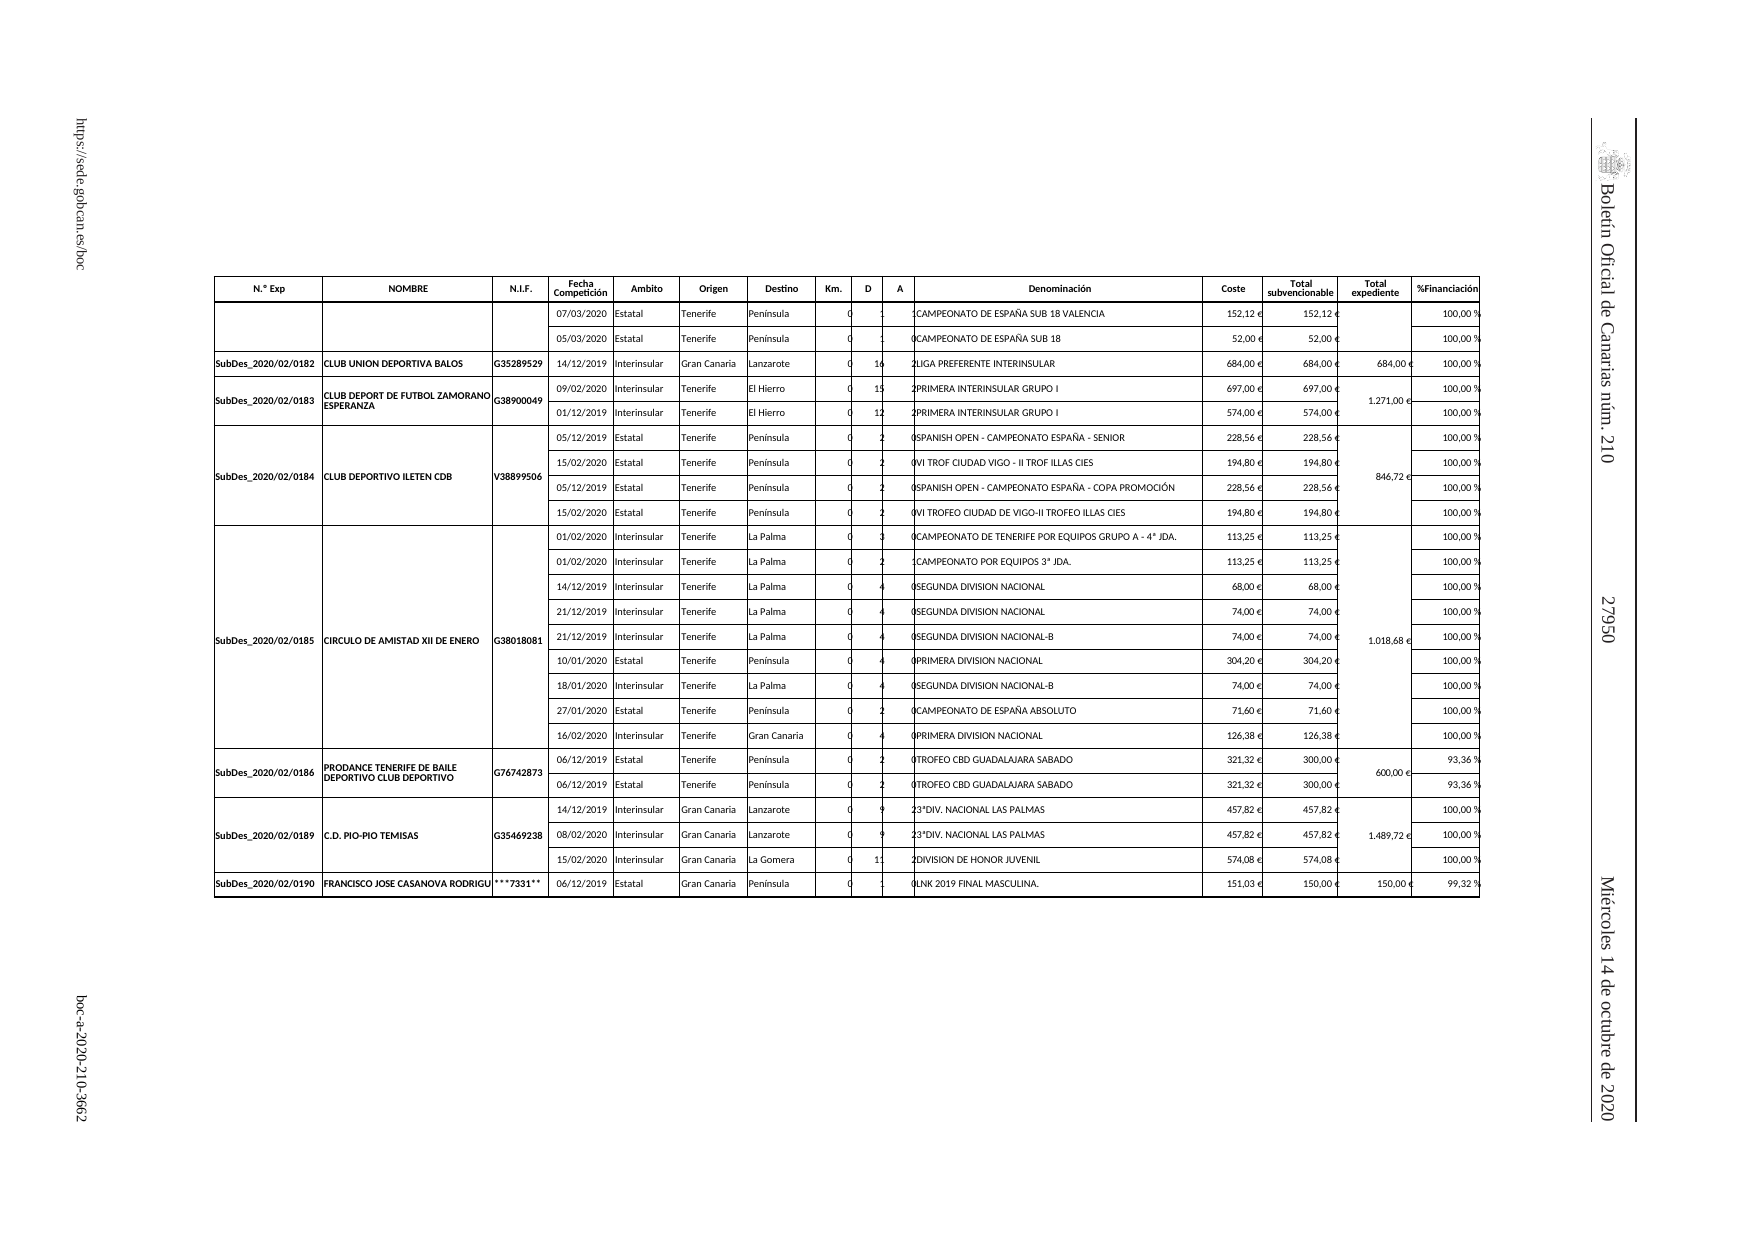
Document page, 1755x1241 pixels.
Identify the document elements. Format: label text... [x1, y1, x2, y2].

table_cell CAMPEONATO DE TENERIFE POR EQUIPOS GRUPO A ‐ 4ª JDA. [915, 526, 1202, 549]
table_cell 52,00 € [1203, 327, 1262, 351]
table_cell 684,00 € [1263, 352, 1337, 376]
table_cell 0 [816, 650, 851, 673]
table_cell 228,56 € [1263, 476, 1337, 500]
table_cell Tenerife [680, 600, 747, 624]
table_cell Tenerife [680, 575, 747, 599]
table_cell 126,38 € [1203, 724, 1262, 748]
table_cell G38018081 [493, 526, 548, 748]
table_cell LIGA PREFERENTE INTERINSULAR [915, 352, 1202, 376]
table_cell 15/02/2020 [549, 848, 613, 872]
table_cell VI TROFEO CIUDAD DE VIGO‐II TROFEO ILLAS CIES [915, 501, 1202, 524]
table_cell 0 [883, 526, 914, 549]
table_cell 0 [816, 352, 851, 376]
text https://sede.gobcan.es/boc [73, 118, 90, 273]
table_cell El Hierro [748, 377, 815, 401]
table_cell Gran Canaria [680, 352, 747, 376]
table_cell 194,80 € [1263, 501, 1337, 524]
table_cell SubDes_2020/02/0189 [215, 798, 322, 872]
table_cell 74,00 € [1263, 625, 1337, 648]
table_cell 457,82 € [1263, 798, 1337, 822]
table_cell 100,00 % [1412, 327, 1479, 351]
table_cell 0 [816, 550, 851, 574]
table_cell 71,60 € [1203, 699, 1262, 723]
table_cell 0 [883, 476, 914, 500]
table_cell 100,00 % [1412, 650, 1479, 673]
table_cell 74,00 € [1203, 625, 1262, 648]
table_cell 0 [883, 625, 914, 648]
text 27950 [1598, 597, 1618, 646]
table_cell La Palma [748, 550, 815, 574]
table_cell Gran Canaria [748, 724, 815, 748]
table_cell 100,00 % [1412, 501, 1479, 524]
table_cell Península [748, 303, 815, 326]
table_cell 0 [883, 749, 914, 772]
table_cell 321,32 € [1203, 749, 1262, 772]
table_cell 304,20 € [1263, 650, 1337, 673]
table_cell 21/12/2019 [549, 600, 613, 624]
table_cell 2 [852, 774, 882, 797]
table_cell 2 [852, 451, 882, 475]
table_cell Tenerife [680, 550, 747, 574]
table_cell SEGUNDA DIVISION NACIONAL [915, 600, 1202, 624]
table_cell SubDes_2020/02/0182 [215, 352, 322, 376]
table_cell Interinsular [614, 724, 679, 748]
table_cell 0 [883, 575, 914, 599]
table_cell [323, 303, 492, 351]
table_cell Península [748, 699, 815, 723]
table_cell 2 [852, 501, 882, 524]
table_cell SEGUNDA DIVISION NACIONAL‐B [915, 674, 1202, 698]
table_cell Tenerife [680, 724, 747, 748]
table_cell G38900049 [493, 377, 548, 425]
table_header Km. [816, 277, 851, 301]
table_header A [883, 277, 914, 301]
table_cell 1 [883, 550, 914, 574]
text Boletín Oficial de Canarias núm. 210 [1598, 183, 1618, 464]
table_cell 0 [883, 501, 914, 524]
table_cell 16 [852, 352, 882, 376]
table_cell Estatal [614, 426, 679, 450]
table_cell 0 [883, 327, 914, 351]
table_cell 2 [883, 377, 914, 401]
table_cell Península [748, 650, 815, 673]
table_cell 4 [852, 625, 882, 648]
table_cell 300,00 € [1263, 749, 1337, 772]
table_cell 152,12 € [1203, 303, 1262, 326]
table_cell Península [748, 774, 815, 797]
table_cell 06/12/2019 [549, 774, 613, 797]
table_cell Interinsular [614, 575, 679, 599]
table_cell 14/12/2019 [549, 575, 613, 599]
table_cell 100,00 % [1412, 352, 1479, 376]
text Miércoles 14 de octubre de 2020 [1598, 876, 1618, 1124]
table_cell 0 [816, 625, 851, 648]
table_cell 74,00 € [1263, 674, 1337, 698]
table_cell LNK 2019 FINAL MASCULINA. [915, 873, 1202, 896]
table_cell 684,00 € [1338, 352, 1411, 376]
table_header Denominación [915, 277, 1202, 301]
table_cell 1 [852, 303, 882, 326]
table_cell 0 [816, 873, 851, 896]
table_cell PRIMERA INTERINSULAR GRUPO I [915, 377, 1202, 401]
table_cell 16/02/2020 [549, 724, 613, 748]
table_cell El Hierro [748, 402, 815, 425]
table_cell CLUB DEPORTIVO ILETEN CDB [323, 426, 492, 524]
table_cell 0 [816, 426, 851, 450]
table_cell 304,20 € [1203, 650, 1262, 673]
table_cell 2 [852, 476, 882, 500]
table_cell Estatal [614, 476, 679, 500]
table_cell PRIMERA INTERINSULAR GRUPO I [915, 402, 1202, 425]
table_cell Lanzarote [748, 798, 815, 822]
table_cell 100,00 % [1412, 426, 1479, 450]
table_cell 194,80 € [1203, 501, 1262, 524]
table_cell Interinsular [614, 823, 679, 847]
table_cell Interinsular [614, 600, 679, 624]
table_cell Península [748, 476, 815, 500]
table_cell Estatal [614, 774, 679, 797]
table_cell 0 [883, 674, 914, 698]
table_cell [1338, 303, 1411, 351]
table_cell V38899506 [493, 426, 548, 524]
table_cell VI TROF CIUDAD VIGO ‐ II TROF ILLAS CIES [915, 451, 1202, 475]
table_header D [852, 277, 882, 301]
table_cell 1 [852, 327, 882, 351]
table_cell Interinsular [614, 625, 679, 648]
table_cell SubDes_2020/02/0183 [215, 377, 322, 425]
table_cell Tenerife [680, 476, 747, 500]
table_cell 06/12/2019 [549, 873, 613, 896]
table_cell G35289529 [493, 352, 548, 376]
table_cell 574,00 € [1203, 402, 1262, 425]
table_cell 15/02/2020 [549, 501, 613, 524]
table_cell 07/03/2020 [549, 303, 613, 326]
table_cell 12 [852, 402, 882, 425]
table_cell 08/02/2020 [549, 823, 613, 847]
table_cell Interinsular [614, 550, 679, 574]
table_cell [493, 303, 548, 351]
table_cell 100,00 % [1412, 476, 1479, 500]
table_cell 0 [816, 823, 851, 847]
table_cell Tenerife [680, 426, 747, 450]
table_cell 228,56 € [1203, 426, 1262, 450]
table_cell 0 [816, 451, 851, 475]
table_cell 1 [852, 873, 882, 896]
table_cell 0 [883, 774, 914, 797]
table_cell 100,00 % [1412, 377, 1479, 401]
table_header Total subvencionable [1263, 277, 1337, 301]
table_header Ambito [614, 277, 679, 301]
table_cell CLUB UNION DEPORTIVA BALOS [323, 352, 492, 376]
table_cell 4 [852, 724, 882, 748]
table_cell La Palma [748, 625, 815, 648]
table_header NOMBRE [323, 277, 492, 301]
table_cell PRIMERA DIVISION NACIONAL [915, 724, 1202, 748]
table_cell 0 [816, 327, 851, 351]
table_cell 0 [816, 674, 851, 698]
table_cell La Gomera [748, 848, 815, 872]
table_cell 4 [852, 650, 882, 673]
table_header N.I.F. [493, 277, 548, 301]
table_cell Interinsular [614, 402, 679, 425]
table_cell 100,00 % [1412, 550, 1479, 574]
table_cell 2 [852, 426, 882, 450]
table_cell 152,12 € [1263, 303, 1337, 326]
table_cell 684,00 € [1203, 352, 1262, 376]
table_cell Tenerife [680, 501, 747, 524]
table_cell Península [748, 451, 815, 475]
table_cell CAMPEONATO DE ESPAÑA SUB 18 [915, 327, 1202, 351]
table_cell SEGUNDA DIVISION NACIONAL [915, 575, 1202, 599]
table_cell 600,00 € [1338, 749, 1411, 797]
table_cell SPANISH OPEN ‐ CAMPEONATO ESPAÑA ‐ COPA PROMOCIÓN [915, 476, 1202, 500]
table_cell Península [748, 873, 815, 896]
table_cell Tenerife [680, 526, 747, 549]
table_cell Lanzarote [748, 352, 815, 376]
table_cell SPANISH OPEN ‐ CAMPEONATO ESPAÑA ‐ SENIOR [915, 426, 1202, 450]
table_cell 0 [816, 774, 851, 797]
table_cell 846,72 € [1338, 426, 1411, 524]
table_cell 0 [816, 848, 851, 872]
table_cell 126,38 € [1263, 724, 1337, 748]
table_cell Tenerife [680, 650, 747, 673]
table_cell PRODANCE TENERIFE DE BAILE DEPORTIVO CLUB DEPORTIVO [323, 749, 492, 797]
table_cell 574,00 € [1263, 402, 1337, 425]
table_cell SEGUNDA DIVISION NACIONAL‐B [915, 625, 1202, 648]
table_cell FRANCISCO JOSE CASANOVA RODRIGU [323, 873, 492, 896]
table_cell La Palma [748, 600, 815, 624]
table_cell 01/02/2020 [549, 550, 613, 574]
table_cell PRIMERA DIVISION NACIONAL [915, 650, 1202, 673]
table_cell 18/01/2020 [549, 674, 613, 698]
table_cell Interinsular [614, 526, 679, 549]
table_cell Estatal [614, 749, 679, 772]
table_cell 93,36 % [1412, 774, 1479, 797]
table_cell Tenerife [680, 303, 747, 326]
table_cell Tenerife [680, 749, 747, 772]
table_cell SubDes_2020/02/0184 [215, 426, 322, 524]
table_cell DIVISION DE HONOR JUVENIL [915, 848, 1202, 872]
table_cell 0 [816, 749, 851, 772]
table_cell 0 [883, 451, 914, 475]
table_cell 3ªDIV. NACIONAL LAS PALMAS [915, 798, 1202, 822]
table_cell 0 [883, 873, 914, 896]
table_cell Lanzarote [748, 823, 815, 847]
table_cell Estatal [614, 327, 679, 351]
table_cell CIRCULO DE AMISTAD XII DE ENERO [323, 526, 492, 748]
table_cell 574,08 € [1263, 848, 1337, 872]
table_cell 100,00 % [1412, 674, 1479, 698]
table_cell 74,00 € [1263, 600, 1337, 624]
table_cell 2 [852, 749, 882, 772]
table_cell 0 [816, 501, 851, 524]
table_cell Gran Canaria [680, 873, 747, 896]
table_cell 2 [883, 402, 914, 425]
table_cell Estatal [614, 873, 679, 896]
table_cell Estatal [614, 501, 679, 524]
table_cell Estatal [614, 650, 679, 673]
table_cell 05/12/2019 [549, 426, 613, 450]
table_cell 0 [816, 402, 851, 425]
table_cell Gran Canaria [680, 798, 747, 822]
table_cell 68,00 € [1203, 575, 1262, 599]
table_cell 2 [883, 352, 914, 376]
table_cell 0 [816, 476, 851, 500]
table_cell 697,00 € [1263, 377, 1337, 401]
table_cell 99,32 % [1412, 873, 1479, 896]
table_cell Península [748, 327, 815, 351]
table_cell 27/01/2020 [549, 699, 613, 723]
table_cell 0 [816, 303, 851, 326]
table_cell 15/02/2020 [549, 451, 613, 475]
table_cell 2 [852, 699, 882, 723]
table_cell 697,00 € [1203, 377, 1262, 401]
table_cell 2 [883, 798, 914, 822]
table_cell 100,00 % [1412, 798, 1479, 822]
table_cell 52,00 € [1263, 327, 1337, 351]
table_cell 100,00 % [1412, 402, 1479, 425]
table_cell 228,56 € [1203, 476, 1262, 500]
table_cell 100,00 % [1412, 823, 1479, 847]
table_cell 113,25 € [1263, 526, 1337, 549]
table_cell 100,00 % [1412, 600, 1479, 624]
table_cell SubDes_2020/02/0186 [215, 749, 322, 797]
table_cell Península [748, 426, 815, 450]
text boc-a-2020-210-3662 [74, 995, 91, 1124]
table_cell 74,00 € [1203, 600, 1262, 624]
table_cell 1.489,72 € [1338, 798, 1411, 872]
table_cell 1.271,00 € [1338, 377, 1411, 425]
table_cell Tenerife [680, 451, 747, 475]
table_cell 0 [883, 724, 914, 748]
table_cell 0 [816, 526, 851, 549]
table_cell Península [748, 749, 815, 772]
table_cell 2 [852, 550, 882, 574]
table_cell Estatal [614, 303, 679, 326]
table_cell 194,80 € [1203, 451, 1262, 475]
table_cell 0 [816, 798, 851, 822]
table_cell Gran Canaria [680, 848, 747, 872]
table_cell C.D. PIO-PIO TEMISAS [323, 798, 492, 872]
table_cell 9 [852, 823, 882, 847]
table_cell 0 [816, 724, 851, 748]
table_cell 2 [883, 848, 914, 872]
table_cell 100,00 % [1412, 303, 1479, 326]
table_cell CAMPEONATO DE ESPAÑA ABSOLUTO [915, 699, 1202, 723]
table_cell TROFEO CBD GUADALAJARA SABADO [915, 774, 1202, 797]
table_cell 228,56 € [1263, 426, 1337, 450]
table_cell 0 [816, 699, 851, 723]
table_cell 150,00 € [1338, 873, 1411, 896]
table_cell Tenerife [680, 402, 747, 425]
table_cell Interinsular [614, 352, 679, 376]
table_cell Tenerife [680, 327, 747, 351]
table_cell 05/03/2020 [549, 327, 613, 351]
table_cell 4 [852, 674, 882, 698]
table_cell Interinsular [614, 848, 679, 872]
table_cell SubDes_2020/02/0185 [215, 526, 322, 748]
table_cell 1 [883, 303, 914, 326]
table_cell 457,82 € [1263, 823, 1337, 847]
table_cell 113,25 € [1263, 550, 1337, 574]
table_cell Tenerife [680, 774, 747, 797]
table_cell 14/12/2019 [549, 352, 613, 376]
table_cell 300,00 € [1263, 774, 1337, 797]
table_cell 21/12/2019 [549, 625, 613, 648]
table_cell SubDes_2020/02/0190 [215, 873, 322, 896]
table_cell 93,36 % [1412, 749, 1479, 772]
table_cell 09/02/2020 [549, 377, 613, 401]
table_cell 100,00 % [1412, 451, 1479, 475]
table_cell Interinsular [614, 377, 679, 401]
table_header %Financiación [1412, 277, 1479, 301]
table_cell 0 [816, 600, 851, 624]
table_cell 05/12/2019 [549, 476, 613, 500]
table_cell 01/02/2020 [549, 526, 613, 549]
table_cell 151,03 € [1203, 873, 1262, 896]
table_cell 11 [852, 848, 882, 872]
table_cell 0 [883, 426, 914, 450]
table_cell 574,08 € [1203, 848, 1262, 872]
table_cell Tenerife [680, 625, 747, 648]
table_header Coste [1203, 277, 1262, 301]
table_cell 150,00 € [1263, 873, 1337, 896]
table_cell ***7331** [493, 873, 548, 896]
table_cell 74,00 € [1203, 674, 1262, 698]
table_cell G76742873 [493, 749, 548, 797]
table_cell Península [748, 501, 815, 524]
table_cell 06/12/2019 [549, 749, 613, 772]
table_cell Interinsular [614, 798, 679, 822]
table_header Destino [748, 277, 815, 301]
table_cell 10/01/2020 [549, 650, 613, 673]
table_cell Gran Canaria [680, 823, 747, 847]
table_cell 0 [816, 575, 851, 599]
table_cell Estatal [614, 699, 679, 723]
table_cell 15 [852, 377, 882, 401]
table_cell TROFEO CBD GUADALAJARA SABADO [915, 749, 1202, 772]
table_cell 3 [852, 526, 882, 549]
table_cell 100,00 % [1412, 625, 1479, 648]
table_cell 457,82 € [1203, 823, 1262, 847]
table_cell Tenerife [680, 699, 747, 723]
table_cell 14/12/2019 [549, 798, 613, 822]
table_cell 01/12/2019 [549, 402, 613, 425]
table_cell La Palma [748, 526, 815, 549]
table_cell 68,00 € [1263, 575, 1337, 599]
table_cell 100,00 % [1412, 848, 1479, 872]
table_cell 0 [883, 699, 914, 723]
table_cell 3ªDIV. NACIONAL LAS PALMAS [915, 823, 1202, 847]
table_cell 1.018,68 € [1338, 526, 1411, 748]
table_header Fecha Competición [549, 277, 613, 301]
table_cell La Palma [748, 674, 815, 698]
table_cell CAMPEONATO POR EQUIPOS 3ª JDA. [915, 550, 1202, 574]
table_cell 113,25 € [1203, 550, 1262, 574]
table_cell 100,00 % [1412, 526, 1479, 549]
table_cell 321,32 € [1203, 774, 1262, 797]
table_cell 9 [852, 798, 882, 822]
table_cell 2 [883, 823, 914, 847]
table_cell La Palma [748, 575, 815, 599]
table_cell Interinsular [614, 674, 679, 698]
table_cell 0 [883, 650, 914, 673]
table_cell 100,00 % [1412, 699, 1479, 723]
table_cell CLUB DEPORT DE FUTBOL ZAMORANO ESPERANZA [323, 377, 492, 425]
table_header Origen [680, 277, 747, 301]
table_cell 100,00 % [1412, 575, 1479, 599]
table_cell 100,00 % [1412, 724, 1479, 748]
table_header N.º Exp [215, 277, 322, 301]
table_cell Tenerife [680, 674, 747, 698]
table_cell 113,25 € [1203, 526, 1262, 549]
table_cell 0 [816, 377, 851, 401]
table_cell 457,82 € [1203, 798, 1262, 822]
table_cell 0 [883, 600, 914, 624]
table_cell Estatal [614, 451, 679, 475]
table_header Total expediente [1338, 277, 1411, 301]
table_cell 4 [852, 600, 882, 624]
table_cell CAMPEONATO DE ESPAÑA SUB 18 VALENCIA [915, 303, 1202, 326]
table_cell 71,60 € [1263, 699, 1337, 723]
table_cell [215, 303, 322, 351]
table_cell G35469238 [493, 798, 548, 872]
table_cell Tenerife [680, 377, 747, 401]
table_cell 4 [852, 575, 882, 599]
table_cell 194,80 € [1263, 451, 1337, 475]
